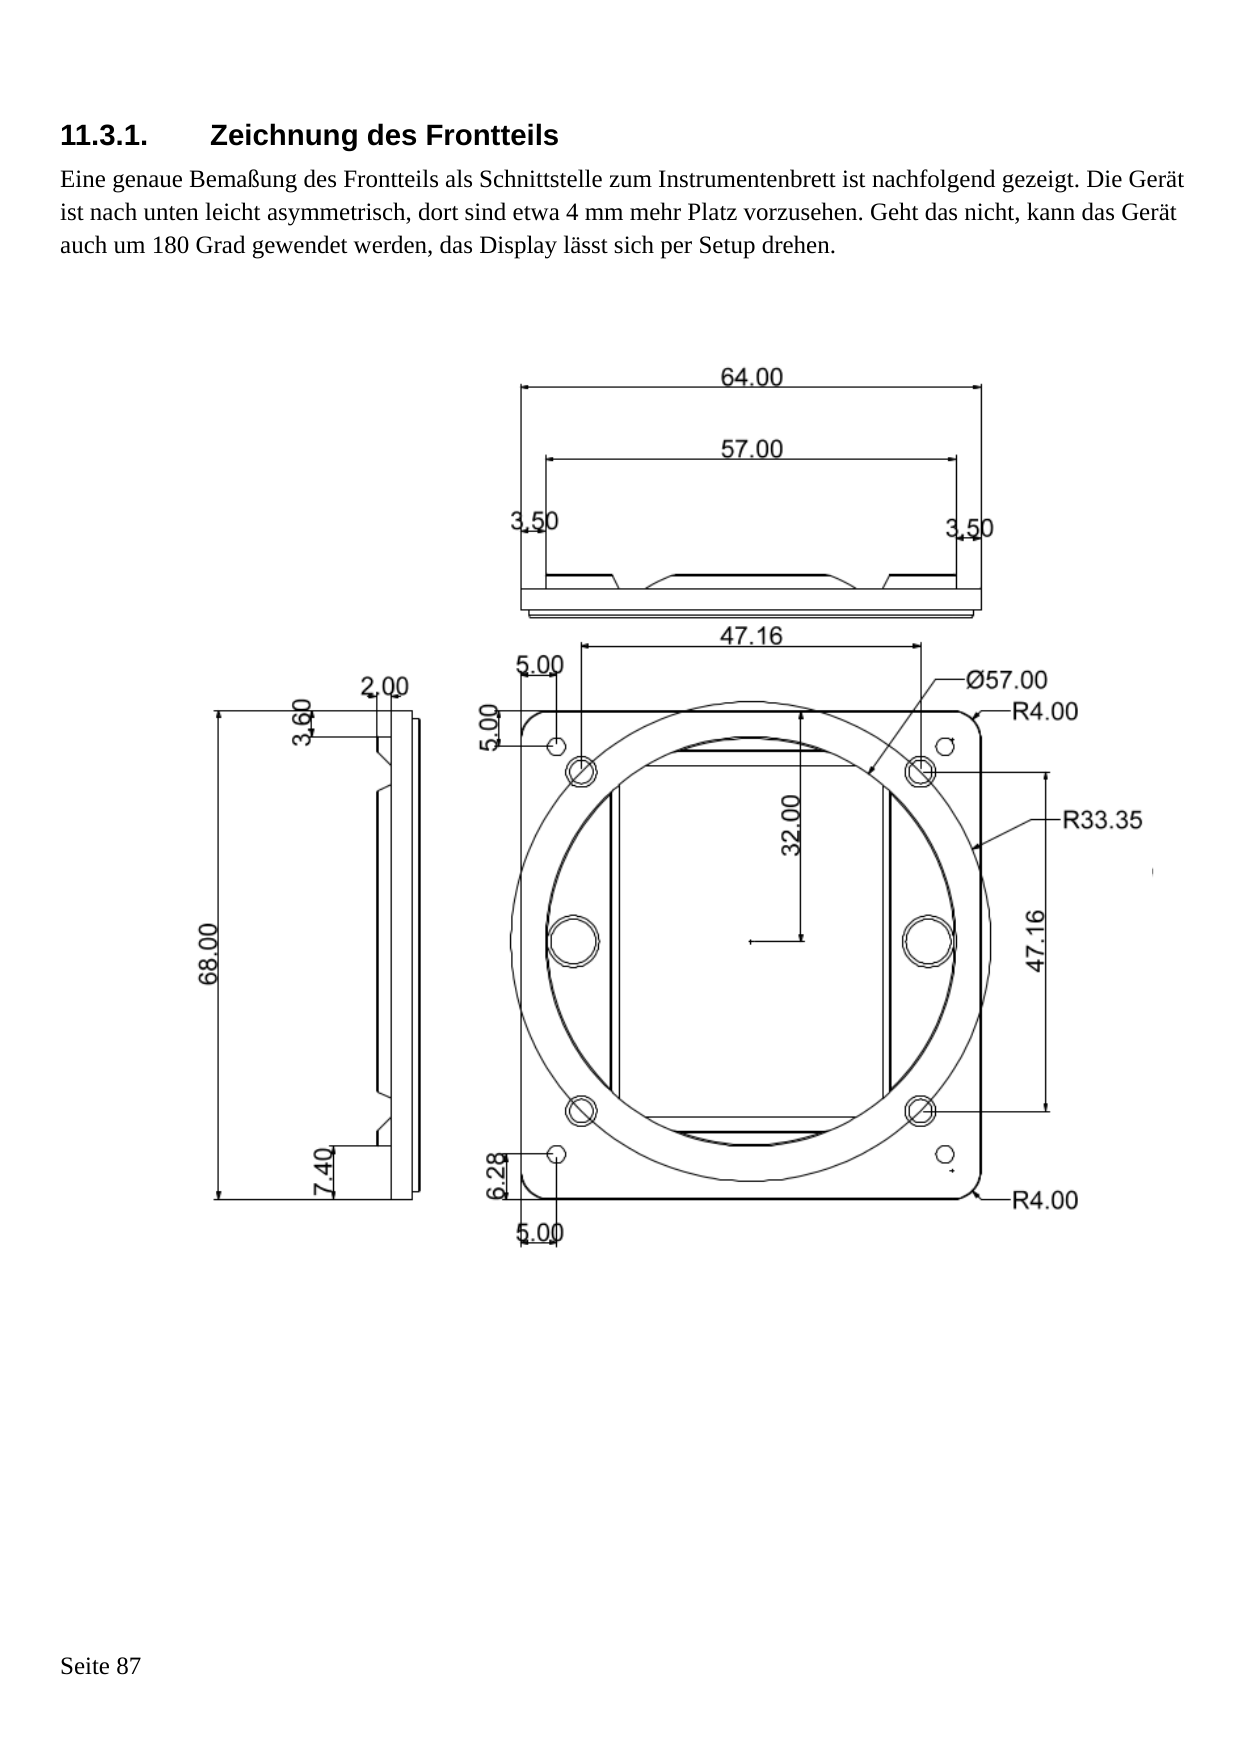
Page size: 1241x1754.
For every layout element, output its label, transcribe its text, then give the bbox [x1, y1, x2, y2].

text Eine genaue Bemaßung des Frontteils als Schnittstelle zum Instrumentenbrett ist nachfolgend gezeigt. Die Gerät ist nach unten leicht asymmetrisch, dort sind etwa 4 mm mehr Platz vorzusehen. Geht das nicht, kann das Gerät auch um 180 Grad gewendet werden, das Display lässt sich per Setup drehen. [60, 164, 1207, 259]
picture [114, 325, 1154, 1262]
subtitle Zeichnung des Frontteils [60, 118, 1207, 152]
